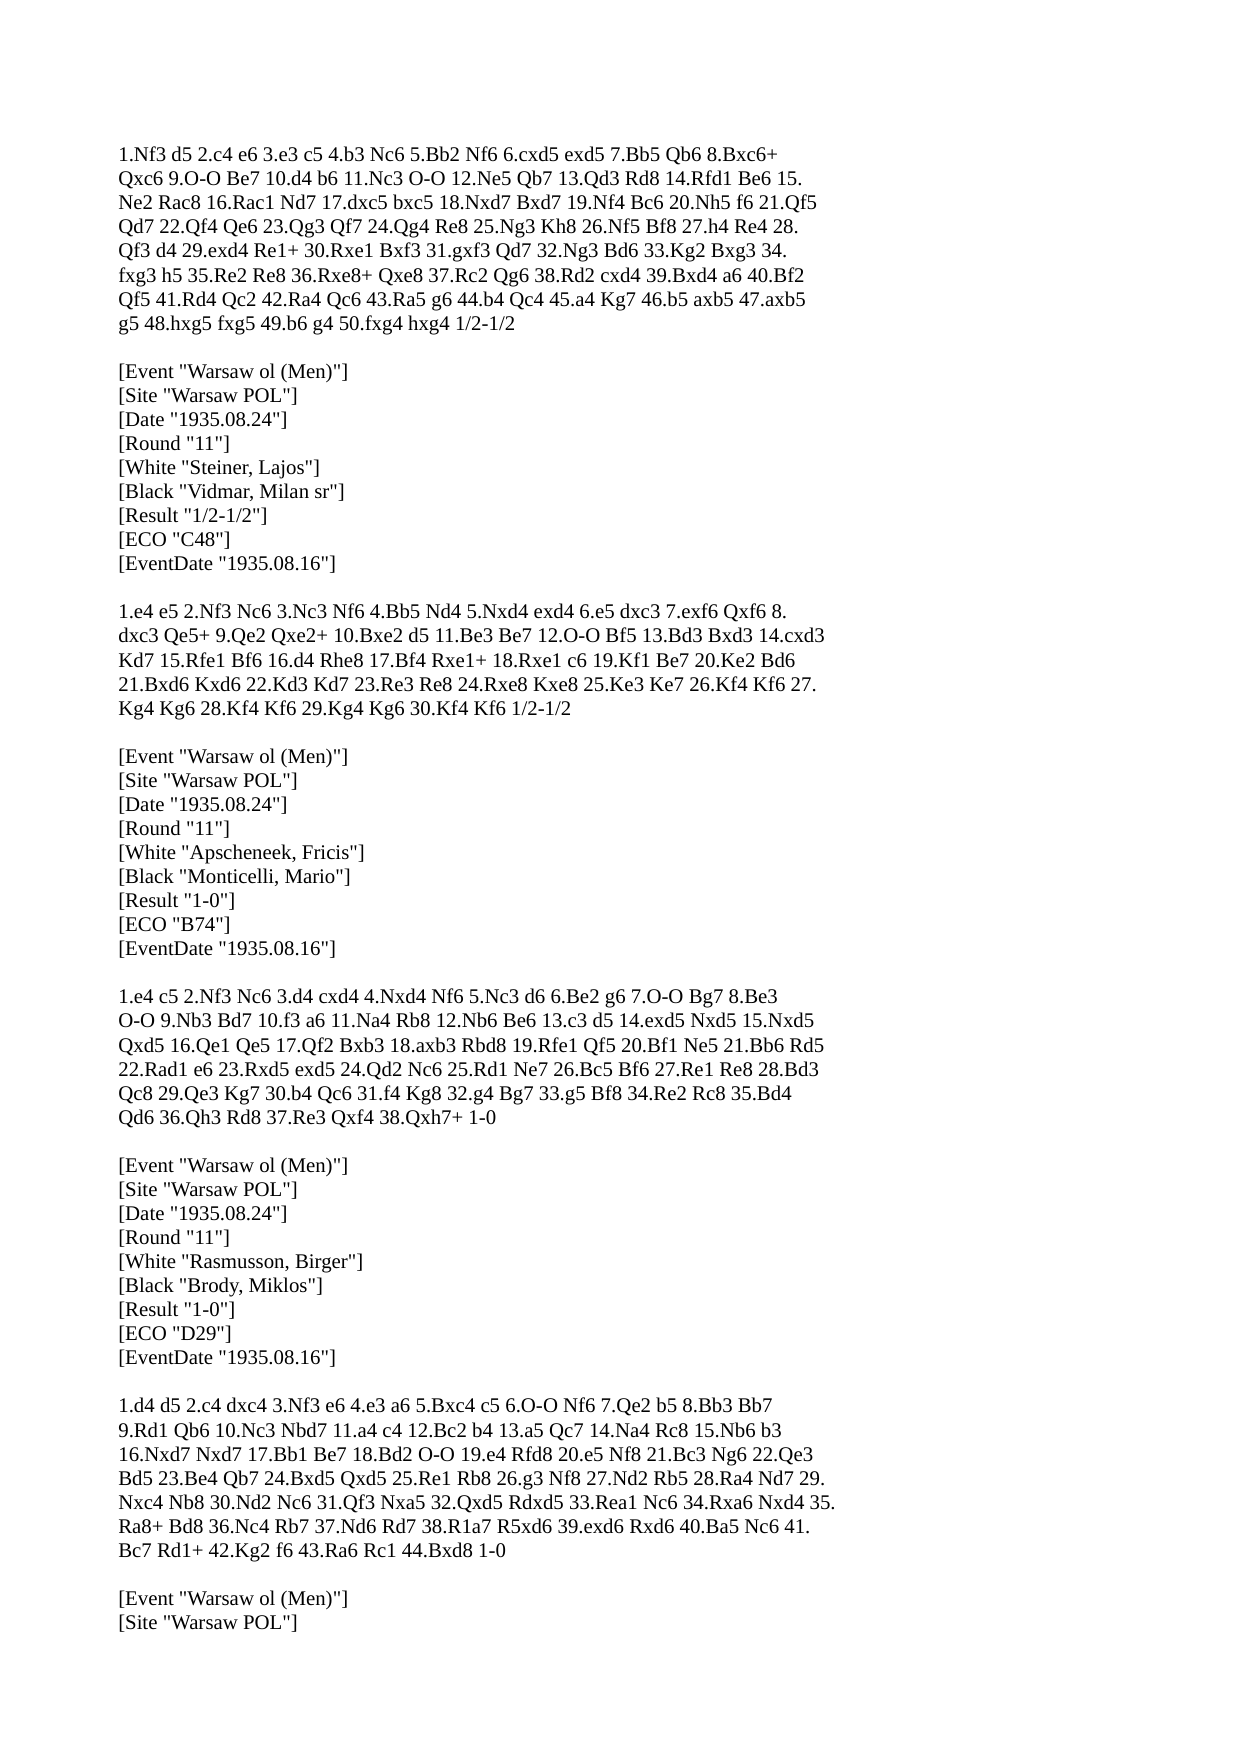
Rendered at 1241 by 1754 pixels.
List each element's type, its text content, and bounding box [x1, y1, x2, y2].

text Qxd5 16.Qe1 Qe5 17.Qf2 Bxb3 18.axb3 Rbd8 19.Rfe1 Qf5 20.Bf1 Ne5 21.Bb6 Rd5 [118, 1032, 1122, 1057]
text fxg3 h5 35.Re2 Re8 36.Rxe8+ Qxe8 37.Rc2 Qg6 38.Rd2 cxd4 39.Bxd4 a6 40.Bf2 [118, 262, 1122, 287]
text [Date "1935.08.24"] [118, 1201, 1122, 1225]
text 1.e4 c5 2.Nf3 Nc6 3.d4 cxd4 4.Nxd4 Nf6 5.Nc3 d6 6.Be2 g6 7.O-O Bg7 8.Be3 [118, 984, 1122, 1008]
text dxc3 Qe5+ 9.Qe2 Qxe2+ 10.Bxe2 d5 11.Be3 Be7 12.O-O Bf5 13.Bd3 Bxd3 14.cxd3 [118, 623, 1122, 647]
text Qf5 41.Rd4 Qc2 42.Ra4 Qc6 43.Ra5 g6 44.b4 Qc4 45.a4 Kg7 46.b5 axb5 47.axb5 [118, 287, 1122, 311]
text 1.e4 e5 2.Nf3 Nc6 3.Nc3 Nf6 4.Bb5 Nd4 5.Nxd4 exd4 6.e5 dxc3 7.exf6 Qxf6 8. [118, 599, 1122, 623]
text [EventDate "1935.08.16"] [118, 1345, 1122, 1369]
text [White "Apscheneek, Fricis"] [118, 840, 1122, 864]
text Bc7 Rd1+ 42.Kg2 f6 43.Ra6 Rc1 44.Bxd8 1-0 [118, 1538, 1122, 1562]
text [Date "1935.08.24"] [118, 792, 1122, 816]
text [Result "1-0"] [118, 888, 1122, 912]
text [White "Rasmusson, Birger"] [118, 1249, 1122, 1273]
text 16.Nxd7 Nxd7 17.Bb1 Be7 18.Bd2 O-O 19.e4 Rfd8 20.e5 Nf8 21.Bc3 Ng6 22.Qe3 [118, 1442, 1122, 1466]
text [Site "Warsaw POL"] [118, 768, 1122, 792]
text Qd6 36.Qh3 Rd8 37.Re3 Qxf4 38.Qxh7+ 1-0 [118, 1105, 1122, 1129]
text [Black "Monticelli, Mario"] [118, 864, 1122, 888]
text Qc8 29.Qe3 Kg7 30.b4 Qc6 31.f4 Kg8 32.g4 Bg7 33.g5 Bf8 34.Re2 Rc8 35.Bd4 [118, 1081, 1122, 1105]
text g5 48.hxg5 fxg5 49.b6 g4 50.fxg4 hxg4 1/2-1/2 [118, 311, 1122, 335]
text [Round "11"] [118, 1225, 1122, 1249]
text [ECO "C48"] [118, 527, 1122, 551]
text [Date "1935.08.24"] [118, 407, 1122, 431]
text [ECO "B74"] [118, 912, 1122, 936]
text [Result "1-0"] [118, 1297, 1122, 1321]
text [Site "Warsaw POL"] [118, 383, 1122, 407]
text Kg4 Kg6 28.Kf4 Kf6 29.Kg4 Kg6 30.Kf4 Kf6 1/2-1/2 [118, 696, 1122, 720]
text Qd7 22.Qf4 Qe6 23.Qg3 Qf7 24.Qg4 Re8 25.Ng3 Kh8 26.Nf5 Bf8 27.h4 Re4 28. [118, 214, 1122, 238]
text [EventDate "1935.08.16"] [118, 551, 1122, 575]
text O-O 9.Nb3 Bd7 10.f3 a6 11.Na4 Rb8 12.Nb6 Be6 13.c3 d5 14.exd5 Nxd5 15.Nxd5 [118, 1008, 1122, 1032]
text [Event "Warsaw ol (Men)"] [118, 1586, 1122, 1610]
text [EventDate "1935.08.16"] [118, 936, 1122, 960]
text Ra8+ Bd8 36.Nc4 Rb7 37.Nd6 Rd7 38.R1a7 R5xd6 39.exd6 Rxd6 40.Ba5 Nc6 41. [118, 1514, 1122, 1538]
text 1.d4 d5 2.c4 dxc4 3.Nf3 e6 4.e3 a6 5.Bxc4 c5 6.O-O Nf6 7.Qe2 b5 8.Bb3 Bb7 [118, 1393, 1122, 1417]
text 22.Rad1 e6 23.Rxd5 exd5 24.Qd2 Nc6 25.Rd1 Ne7 26.Bc5 Bf6 27.Re1 Re8 28.Bd3 [118, 1057, 1122, 1081]
text [Event "Warsaw ol (Men)"] [118, 359, 1122, 383]
text 1.Nf3 d5 2.c4 e6 3.e3 c5 4.b3 Nc6 5.Bb2 Nf6 6.cxd5 exd5 7.Bb5 Qb6 8.Bxc6+ [118, 142, 1122, 166]
text [ECO "D29"] [118, 1321, 1122, 1345]
text 21.Bxd6 Kxd6 22.Kd3 Kd7 23.Re3 Re8 24.Rxe8 Kxe8 25.Ke3 Ke7 26.Kf4 Kf6 27. [118, 672, 1122, 696]
text Qxc6 9.O-O Be7 10.d4 b6 11.Nc3 O-O 12.Ne5 Qb7 13.Qd3 Rd8 14.Rfd1 Be6 15. [118, 166, 1122, 190]
text [Site "Warsaw POL"] [118, 1610, 1122, 1634]
text [White "Steiner, Lajos"] [118, 455, 1122, 479]
text 9.Rd1 Qb6 10.Nc3 Nbd7 11.a4 c4 12.Bc2 b4 13.a5 Qc7 14.Na4 Rc8 15.Nb6 b3 [118, 1417, 1122, 1442]
text [Event "Warsaw ol (Men)"] [118, 1153, 1122, 1177]
text [Event "Warsaw ol (Men)"] [118, 744, 1122, 768]
text [Round "11"] [118, 431, 1122, 455]
text Kd7 15.Rfe1 Bf6 16.d4 Rhe8 17.Bf4 Rxe1+ 18.Rxe1 c6 19.Kf1 Be7 20.Ke2 Bd6 [118, 647, 1122, 672]
text [Result "1/2-1/2"] [118, 503, 1122, 527]
text [Round "11"] [118, 816, 1122, 840]
text [Site "Warsaw POL"] [118, 1177, 1122, 1201]
text Nxc4 Nb8 30.Nd2 Nc6 31.Qf3 Nxa5 32.Qxd5 Rdxd5 33.Rea1 Nc6 34.Rxa6 Nxd4 35. [118, 1490, 1122, 1514]
text Ne2 Rac8 16.Rac1 Nd7 17.dxc5 bxc5 18.Nxd7 Bxd7 19.Nf4 Bc6 20.Nh5 f6 21.Qf5 [118, 190, 1122, 214]
text [Black "Brody, Miklos"] [118, 1273, 1122, 1297]
text Bd5 23.Be4 Qb7 24.Bxd5 Qxd5 25.Re1 Rb8 26.g3 Nf8 27.Nd2 Rb5 28.Ra4 Nd7 29. [118, 1466, 1122, 1490]
text [Black "Vidmar, Milan sr"] [118, 479, 1122, 503]
text Qf3 d4 29.exd4 Re1+ 30.Rxe1 Bxf3 31.gxf3 Qd7 32.Ng3 Bd6 33.Kg2 Bxg3 34. [118, 238, 1122, 262]
